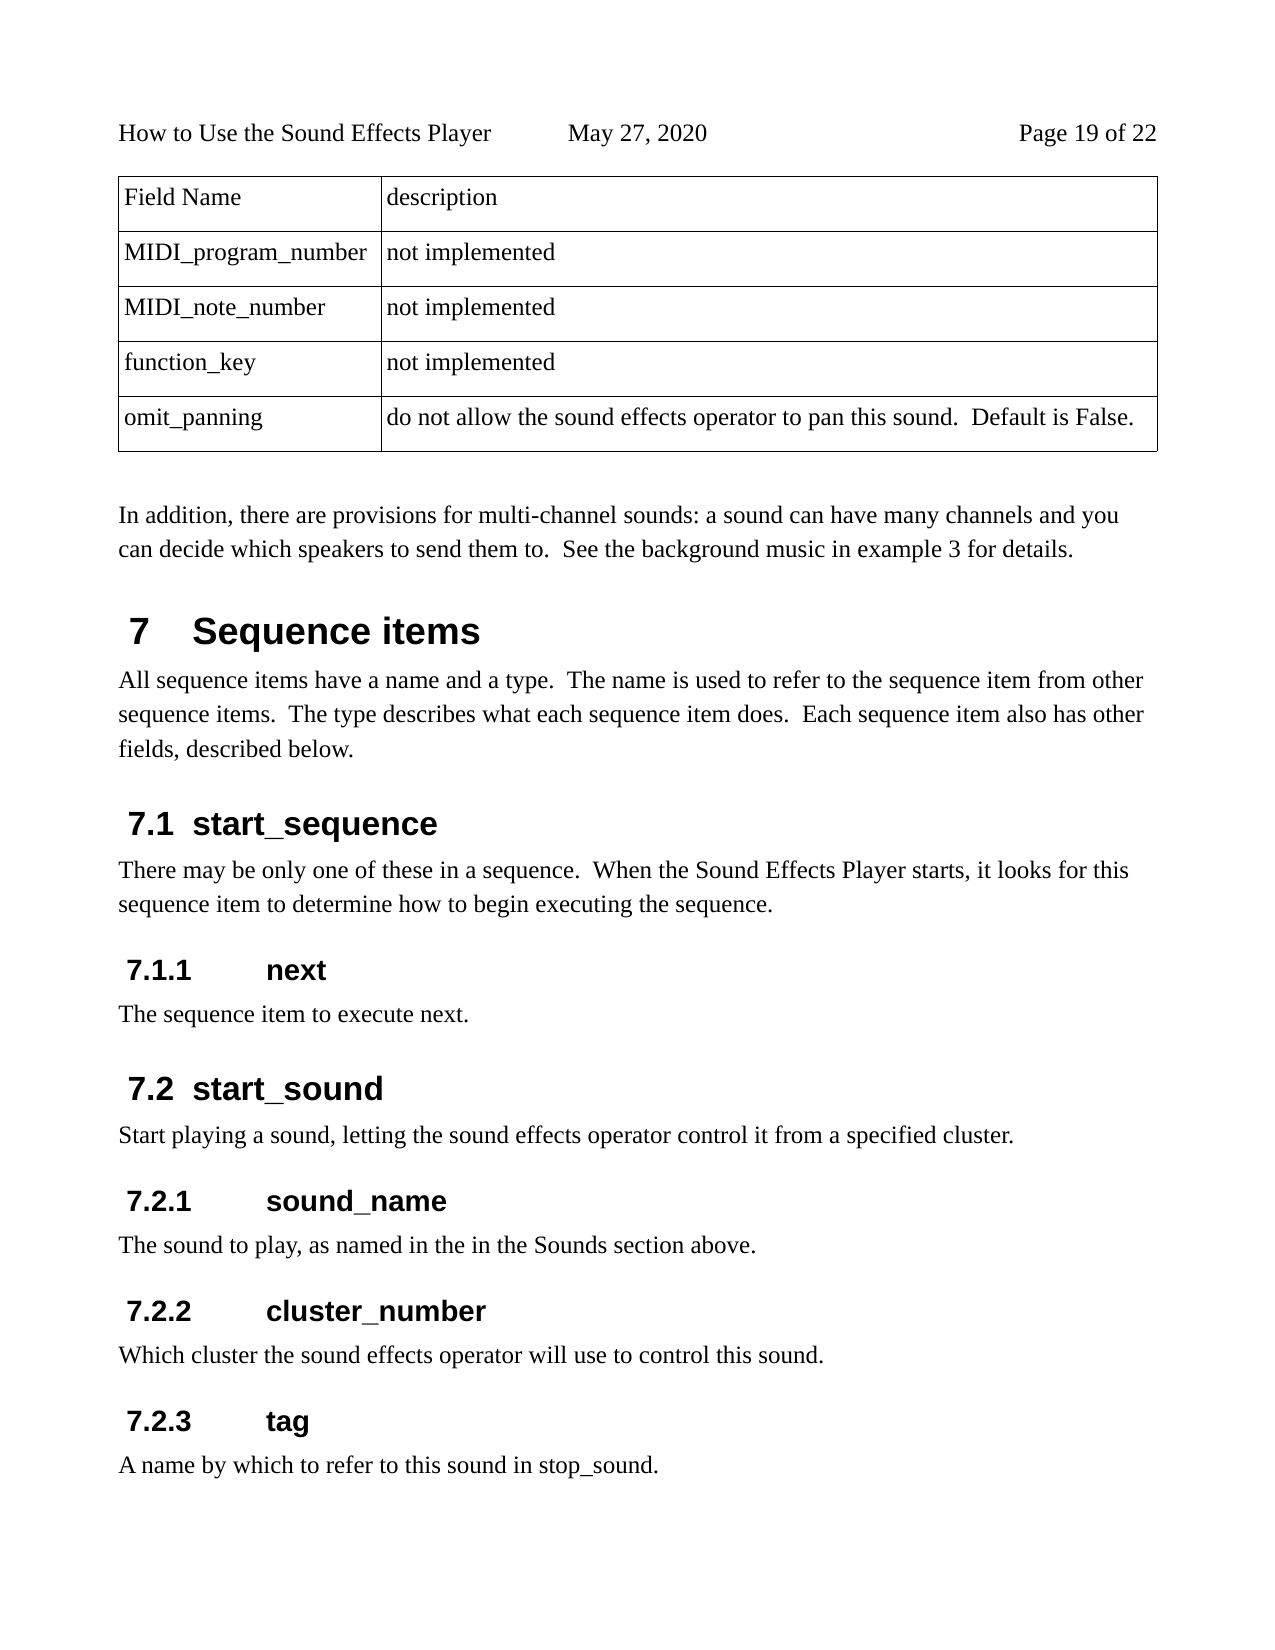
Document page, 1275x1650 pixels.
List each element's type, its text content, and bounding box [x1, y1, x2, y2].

table_cell not implemented [382, 342, 1157, 396]
table_cell not implemented [382, 287, 1157, 341]
table_cell function_key [119, 342, 381, 396]
text In addition, there are provisions for multi-channel sounds: a sound can have many channels and you can decide which speakers to send them to. See the background music in example 3 for details. [118, 500, 1157, 563]
text The sequence item to execute next. [118, 999, 1157, 1028]
text The sound to play, as named in the in the Sounds section above. [118, 1230, 1157, 1259]
subtitle start_sound [118, 1069, 1157, 1108]
text All sequence items have a name and a type. The name is used to refer to the sequence item from other sequence items. The type describes what each sequence item does. Each sequence item also has other fields, described below. [118, 665, 1157, 762]
table_cell omit_panning [119, 397, 381, 451]
text Which cluster the sound effects operator will use to control this sound. [118, 1340, 1157, 1369]
subtitle sound_name [118, 1184, 1157, 1217]
table_cell not implemented [382, 232, 1157, 286]
subtitle next [118, 953, 1157, 987]
table_cell MIDI_note_number [119, 287, 381, 341]
subtitle start_sequence [118, 803, 1157, 842]
text A name by which to refer to this sound in stop_sound. [118, 1450, 1157, 1478]
subtitle Sequence items [118, 608, 1157, 652]
subtitle cluster_number [118, 1294, 1157, 1327]
subtitle tag [118, 1403, 1157, 1437]
text Start playing a sound, letting the sound effects operator control it from a specified cluster. [118, 1120, 1157, 1149]
text There may be only one of these in a sequence. When the Sound Effects Player starts, it looks for this sequence item to determine how to begin executing the sequence. [118, 855, 1157, 918]
table_cell do not allow the sound effects operator to pan this sound. Default is False. [382, 397, 1157, 451]
table_header Field Name [119, 177, 381, 231]
table_cell MIDI_program_number [119, 232, 381, 286]
table_header description [382, 177, 1157, 231]
